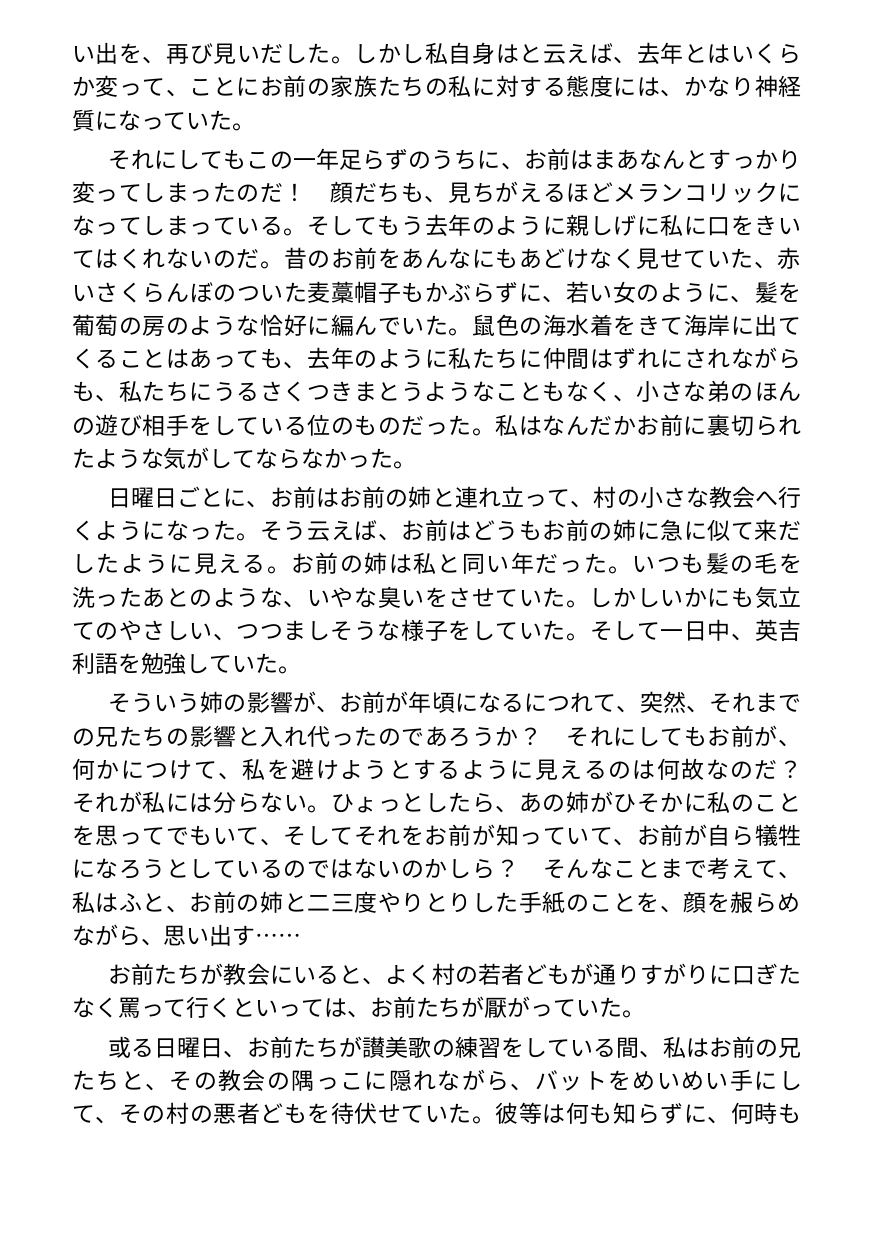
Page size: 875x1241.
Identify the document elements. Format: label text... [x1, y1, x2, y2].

text お前たちが教会にいると、よく村の若者どもが通りすがりに口ぎたなく罵って行くといっては、お前たちが厭がっていた。 [72, 957, 802, 1023]
text そういう姉の影響が、お前が年頃になるにつれて、突然、それまでの兄たちの影響と入れ代ったのであろうか？ それにしてもお前が、何かにつけて、私を避けようとするように見えるのは何故なのだ？ それが私には分らない。ひょっとしたら、あの姉がひそかに私のことを思ってでもいて、そしてそれをお前が知っていて、お前が自ら犠牲になろうとしているのではないのかしら？ そんなことまで考えて、私はふと、お前の姉と二三度やりとりした手紙のことを、顔を赧らめながら、思い出す…… [72, 685, 802, 951]
text 日曜日ごとに、お前はお前の姉と連れ立って、村の小さな教会へ行くようになった。そう云えば、お前はどうもお前の姉に急に似て来だしたように見える。お前の姉は私と同い年だった。いつも髪の毛を洗ったあとのような、いやな臭いをさせていた。しかしいかにも気立てのやさしい、つつましそうな様子をしていた。そして一日中、英吉利語を勉強していた。 [72, 480, 802, 679]
text い出を、再び見いだした。しかし私自身はと云えば、去年とはいくらか変って、ことにお前の家族たちの私に対する態度には、かなり神経質になっていた。 [72, 36, 802, 136]
text それにしてもこの一年足らずのうちに、お前はまあなんとすっかり変ってしまったのだ！ 顔だちも、見ちがえるほどメランコリックになってしまっている。そしてもう去年のように親しげに私に口をきいてはくれないのだ。昔のお前をあんなにもあどけなく見せていた、赤いさくらんぼのついた麦藁帽子もかぶらずに、若い女のように、髪を葡萄の房のような恰好に編んでいた。鼠色の海水着をきて海岸に出てくることはあっても、去年のように私たちに仲間はずれにされながらも、私たちにうるさくつきまとうようなこともなく、小さな弟のほんの遊び相手をしている位のものだった。私はなんだかお前に裏切られたような気がしてならなかった。 [72, 142, 802, 474]
text 或る日曜日、お前たちが讃美歌の練習をしている間、私はお前の兄たちと、その教会の隅っこに隠れながら、バットをめいめい手にして、その村の悪者どもを待伏せていた。彼等は何も知らずに、何時も [72, 1029, 802, 1129]
